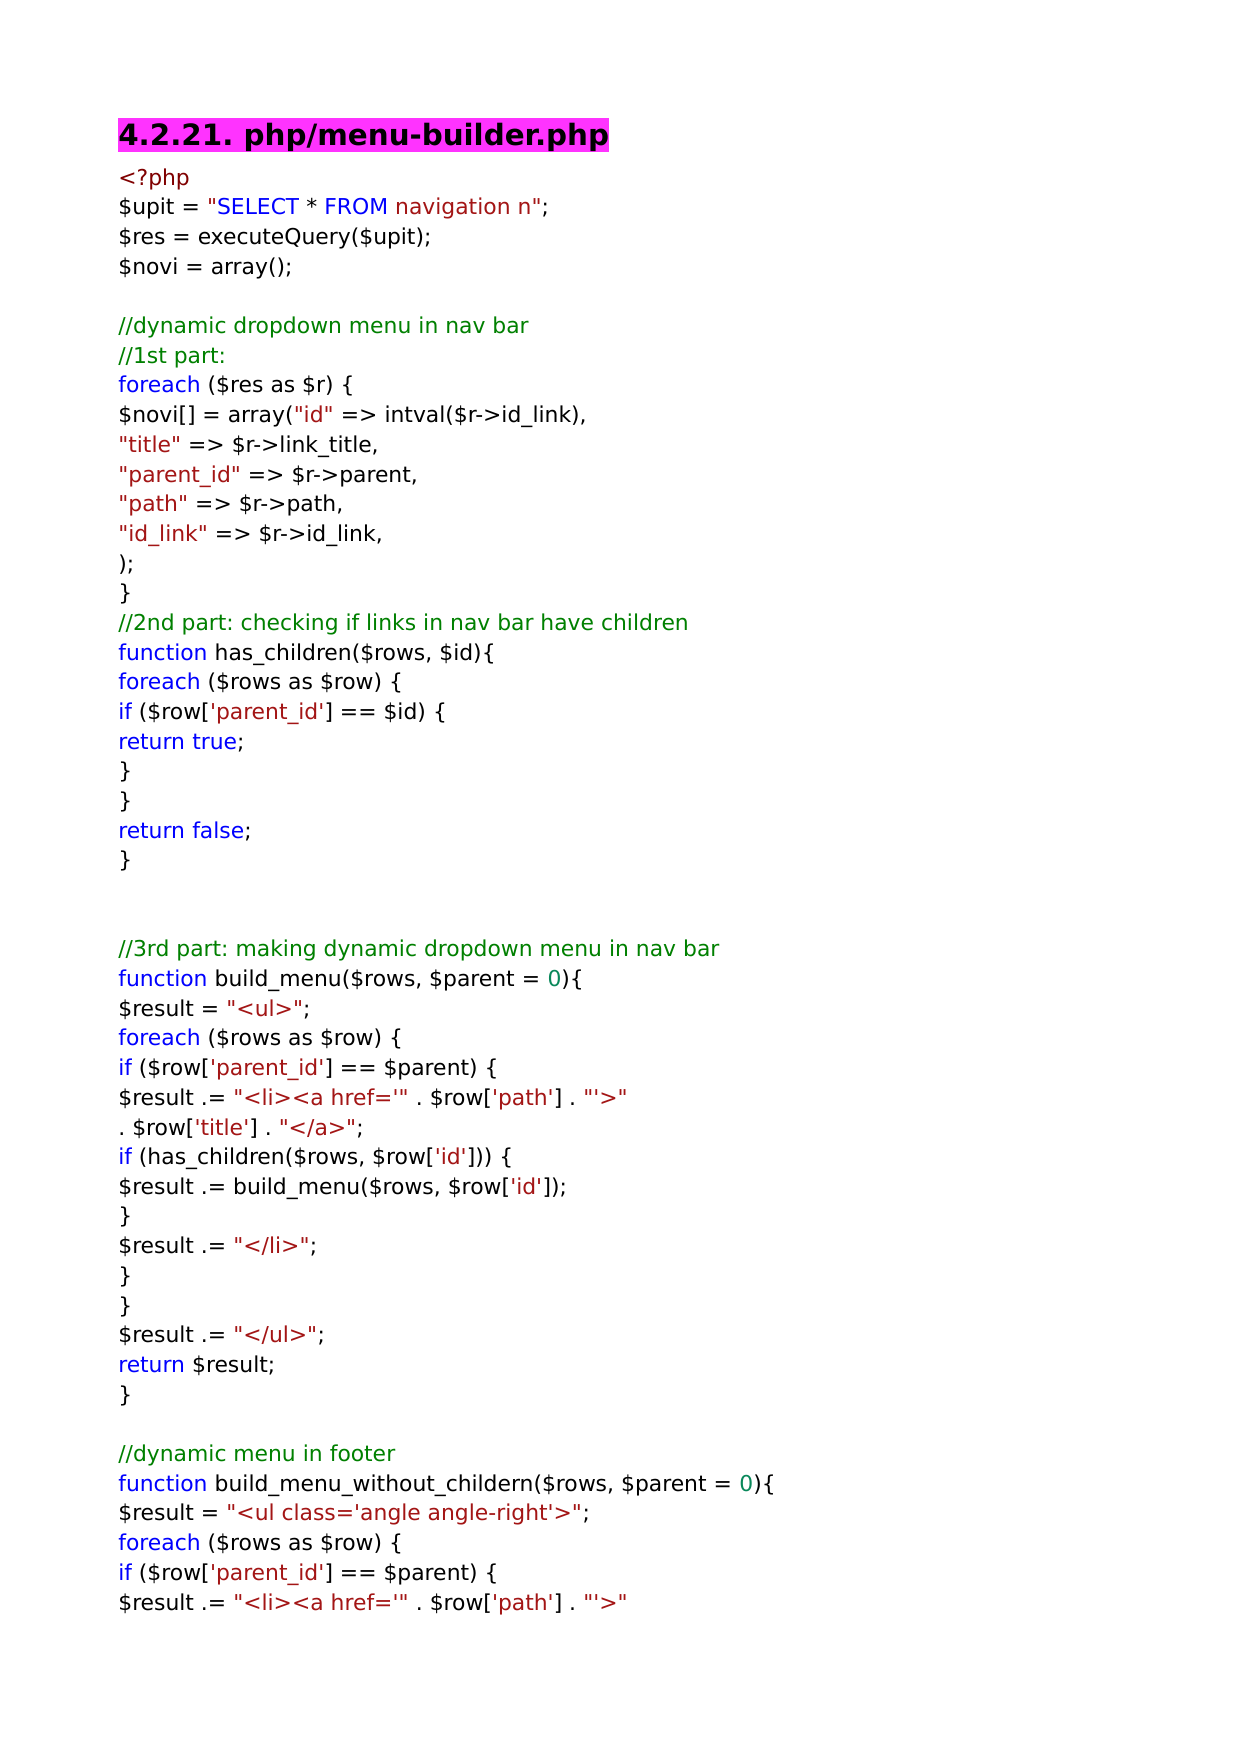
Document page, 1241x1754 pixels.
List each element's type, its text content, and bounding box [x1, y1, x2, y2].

text foreach ($res as $r) { [118, 368, 1122, 398]
text } [118, 843, 1122, 873]
text "id_link" => $r->id_link, [118, 517, 1122, 547]
text $novi[] = array("id" => intval($r->id_link), [118, 398, 1122, 428]
text "title" => $r->link_title, [118, 428, 1122, 457]
text } [118, 1288, 1122, 1318]
text $result .= "<li><a href='" . $row['path'] . "'>" [118, 1081, 1122, 1110]
text function build_menu($rows, $parent = 0){ [118, 962, 1122, 992]
text } [118, 1259, 1122, 1288]
text //dynamic dropdown menu in nav bar [118, 309, 1122, 339]
text "path" => $r->path, [118, 487, 1122, 517]
text } [118, 576, 1122, 606]
text if ($row['parent_id'] == $id) { [118, 695, 1122, 725]
text foreach ($rows as $row) { [118, 1021, 1122, 1051]
text if ($row['parent_id'] == $parent) { [118, 1051, 1122, 1081]
text } [118, 1199, 1122, 1229]
text } [118, 784, 1122, 814]
subtitle 4.2.21. php/menu-builder.php [118, 118, 1122, 152]
text if ($row['parent_id'] == $parent) { [118, 1556, 1122, 1585]
text return true; [118, 725, 1122, 754]
text function has_children($rows, $id){ [118, 636, 1122, 665]
text //3rd part: making dynamic dropdown menu in nav bar [118, 932, 1122, 962]
text //1st part: [118, 339, 1122, 368]
text . $row['title'] . "</a>"; [118, 1110, 1122, 1140]
text $result .= "</li>"; [118, 1229, 1122, 1259]
text foreach ($rows as $row) { [118, 665, 1122, 695]
text foreach ($rows as $row) { [118, 1526, 1122, 1556]
text //2nd part: checking if links in nav bar have children [118, 606, 1122, 636]
text return $result; [118, 1348, 1122, 1378]
text $res = executeQuery($upit); [118, 220, 1122, 250]
text //dynamic menu in footer [118, 1437, 1122, 1467]
text <?php [118, 165, 1122, 190]
text $upit = "SELECT * FROM navigation n"; [118, 190, 1122, 220]
text $result .= build_menu($rows, $row['id']); [118, 1170, 1122, 1199]
text } [118, 1378, 1122, 1407]
text $result = "<ul class='angle angle-right'>"; [118, 1496, 1122, 1526]
text return false; [118, 814, 1122, 843]
text $result .= "</ul>"; [118, 1318, 1122, 1348]
text $result = "<ul>"; [118, 992, 1122, 1021]
text "parent_id" => $r->parent, [118, 457, 1122, 487]
text if (has_children($rows, $row['id'])) { [118, 1140, 1122, 1170]
text ); [118, 547, 1122, 576]
text $result .= "<li><a href='" . $row['path'] . "'>" [118, 1585, 1122, 1615]
text function build_menu_without_childern($rows, $parent = 0){ [118, 1467, 1122, 1496]
text } [118, 754, 1122, 784]
text $novi = array(); [118, 250, 1122, 279]
